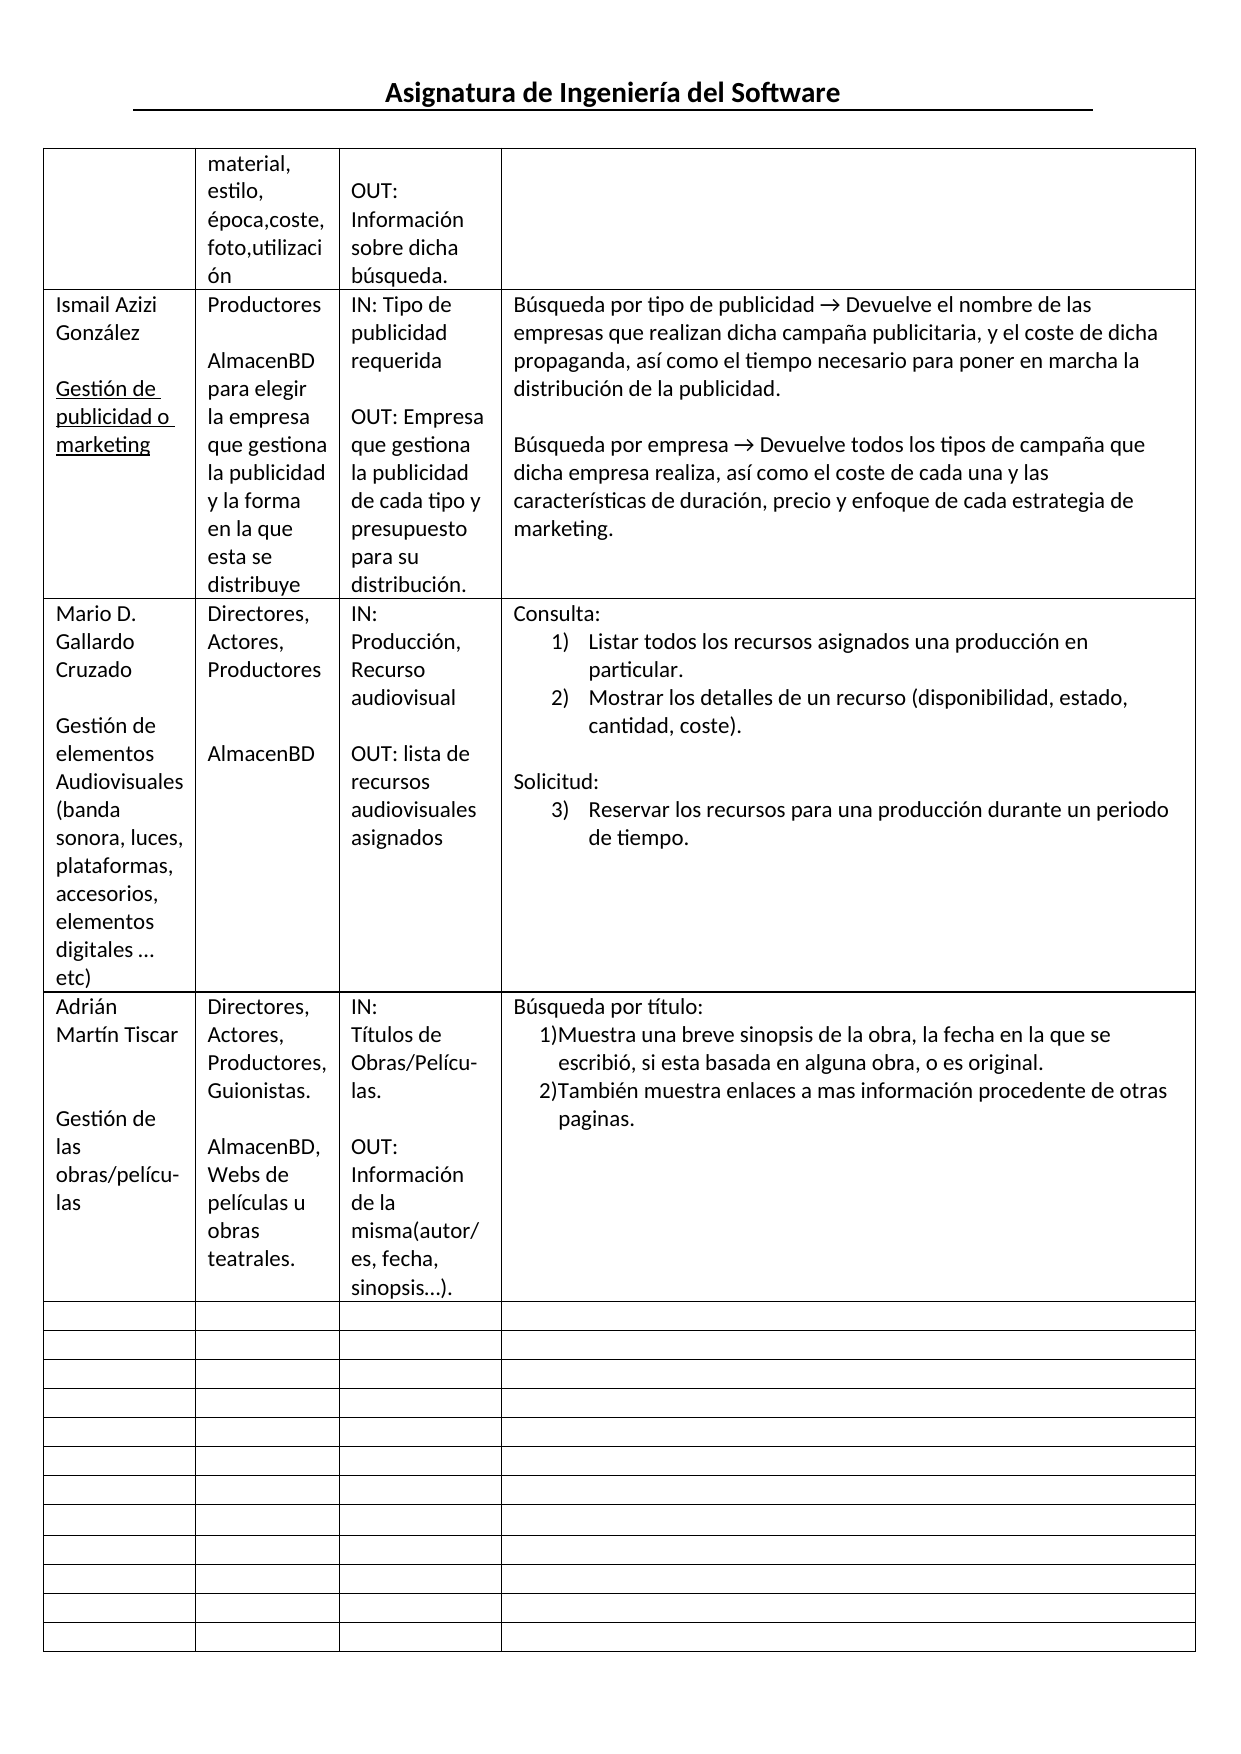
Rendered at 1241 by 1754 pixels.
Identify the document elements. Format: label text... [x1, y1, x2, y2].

table_cell Búsqueda por tipo de publicidad → Devuelve el nombre de las empresas que realizan dicha campaña publicitaria, y el coste de dicha propaganda, así como el tiempo necesario para poner en marcha la distribución de la publicidad. Búsqueda por empresa → Devuelve todos los tipos de campaña que dicha empresa realiza, así como el coste de cada una y las características de duración, precio y enfoque de cada estrategia de marketing. [502, 290, 1195, 598]
table_cell Adrián Martín Tiscar Gestión de las obras/pelícu-las [44, 993, 195, 1301]
table_cell [502, 1505, 1195, 1534]
table_cell [502, 1447, 1195, 1475]
table_cell [340, 1536, 501, 1563]
table_cell [44, 1623, 195, 1651]
table_cell Productores AlmacenBD para elegir la empresa que gestiona la publicidad y la forma en la que esta se distribuye [196, 290, 339, 598]
table_cell Ismail Azizi González Gestión de publicidad o marketing [44, 290, 195, 598]
table_cell [340, 1623, 501, 1651]
table_cell [196, 1302, 339, 1330]
table_cell [44, 1565, 195, 1593]
table_cell material, estilo, época,coste,foto,utilización [196, 149, 339, 289]
table_cell IN: Tipo de publicidad requerida OUT: Empresa que gestiona la publicidad de cada tipo y presupuesto para su distribución. [340, 290, 501, 598]
table_cell [44, 1418, 195, 1446]
table_cell [502, 1594, 1195, 1622]
table_cell [44, 1447, 195, 1475]
table_cell Mario D. Gallardo Cruzado Gestión de elementos Audiovisuales (banda sonora, luces, plataformas, accesorios, elementos digitales …etc) [44, 599, 195, 991]
table_cell Consulta: Listar todos los recursos asignados una producción en particular. Mostrar los detalles de un recurso (disponibilidad, estado, cantidad, coste). Solicitud: Reservar los recursos para una producción durante un periodo de tiempo. [502, 599, 1195, 991]
table_cell [44, 149, 195, 289]
table_cell [44, 1389, 195, 1417]
table_cell [340, 1594, 501, 1622]
table_cell [340, 1447, 501, 1475]
table_cell [340, 1389, 501, 1417]
table_cell [340, 1505, 501, 1534]
table_cell IN: Producción, Recurso audiovisual OUT: lista de recursos audiovisuales asignados [340, 599, 501, 991]
table_cell [340, 1418, 501, 1446]
table_cell [196, 1536, 339, 1563]
table_cell [196, 1447, 339, 1475]
table_cell [502, 1360, 1195, 1388]
table_cell [44, 1331, 195, 1359]
table_cell [502, 1565, 1195, 1593]
table_cell [502, 1536, 1195, 1563]
table_cell Directores, Actores, Productores, Guionistas. AlmacenBD, Webs de películas u obras teatrales. [196, 993, 339, 1301]
table_cell Búsqueda por título: 1)Muestra una breve sinopsis de la obra, la fecha en la que se escribió, si esta basada en alguna obra, o es original. 2)También muestra enlaces a mas información procedente de otras paginas. [502, 993, 1195, 1301]
table_cell OUT: Información sobre dicha búsqueda. [340, 149, 501, 289]
table_cell [196, 1565, 339, 1593]
table_cell [196, 1623, 339, 1651]
table_cell Directores, Actores, Productores AlmacenBD [196, 599, 339, 991]
table_cell [196, 1594, 339, 1622]
table_cell [196, 1331, 339, 1359]
table_cell [502, 1389, 1195, 1417]
table_cell [340, 1360, 501, 1388]
table_cell [340, 1331, 501, 1359]
table_cell [340, 1302, 501, 1330]
table_cell [502, 1476, 1195, 1504]
table_cell [44, 1302, 195, 1330]
table_cell [502, 149, 1195, 289]
table_cell [502, 1623, 1195, 1651]
table_cell [196, 1360, 339, 1388]
table_cell [44, 1594, 195, 1622]
table_cell [340, 1565, 501, 1593]
table_cell [44, 1476, 195, 1504]
table_cell [196, 1389, 339, 1417]
table_cell [340, 1476, 501, 1504]
table_cell [502, 1418, 1195, 1446]
table_cell [44, 1360, 195, 1388]
table_cell IN: Títulos de Obras/Pelícu- las. OUT: Información de la misma(autor/es, fecha, sinopsis…). [340, 993, 501, 1301]
table_cell [44, 1536, 195, 1563]
table_cell [196, 1476, 339, 1504]
table_cell [44, 1505, 195, 1534]
table_cell [502, 1302, 1195, 1330]
table_cell [196, 1505, 339, 1534]
table_cell [196, 1418, 339, 1446]
table_cell [502, 1331, 1195, 1359]
